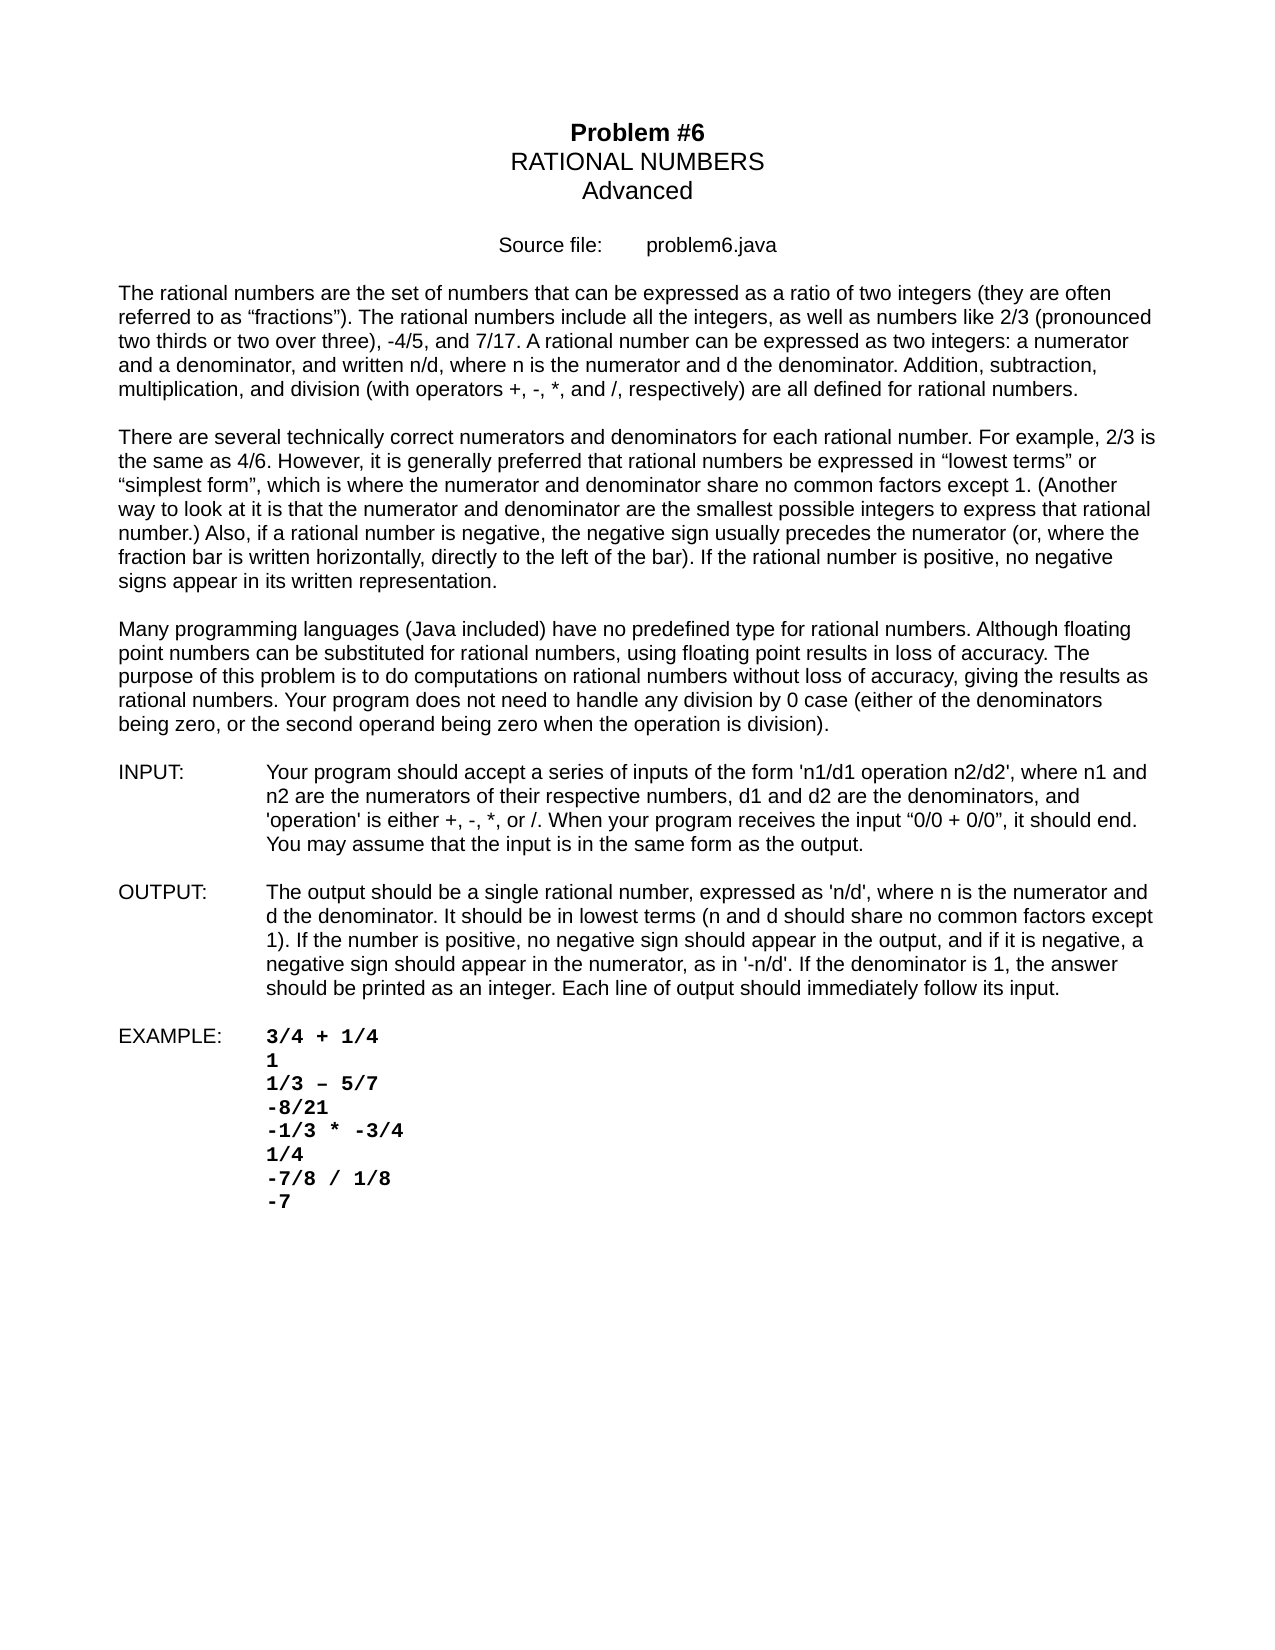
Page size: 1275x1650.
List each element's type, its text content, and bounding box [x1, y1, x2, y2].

text -8/21 [118, 1097, 1157, 1121]
text RATIONAL NUMBERS [118, 147, 1157, 176]
text Many programming languages (Java included) have no predefined type for rational numbers. Although floating point numbers can be substituted for rational numbers, using floating point results in loss of accuracy. The purpose of this problem is to do computations on rational numbers without loss of accuracy, giving the results as rational numbers. Your program does not need to handle any division by 0 case (either of the denominators being zero, or the second operand being zero when the operation is division). [118, 616, 1157, 736]
text -7 [118, 1191, 1157, 1215]
text Problem #6 [118, 118, 1157, 147]
text 1 [118, 1049, 1157, 1073]
text INPUT: Your program should accept a series of inputs of the form 'n1/d1 operation n2/d2', where n1 and n2 are the numerators of their respective numbers, d1 and d2 are the denominators, and 'operation' is either +, -, *, or /. When your program receives the input “0/0 + 0/0”, it should end. You may assume that the input is in the same form as the output. [118, 760, 1157, 856]
text 1/3 – 5/7 [118, 1073, 1157, 1097]
text Advanced [118, 176, 1157, 204]
text EXAMPLE: 3/4 + 1/4 [118, 1024, 1157, 1049]
text -7/8 / 1/8 [118, 1168, 1157, 1191]
text OUTPUT: The output should be a single rational number, expressed as 'n/d', where n is the numerator and d the denominator. It should be in lowest terms (n and d should share no common factors except 1). If the number is positive, no negative sign should appear in the output, and if it is negative, a negative sign should appear in the numerator, as in '-n/d'. If the denominator is 1, the answer should be printed as an integer. Each line of output should immediately follow its input. [118, 880, 1157, 1000]
text 1/4 [118, 1144, 1157, 1168]
text -1/3 * -3/4 [118, 1121, 1157, 1144]
text There are several technically correct numerators and denominators for each rational number. For example, 2/3 is the same as 4/6. However, it is generally preferred that rational numbers be expressed in “lowest terms” or “simplest form”, which is where the numerator and denominator share no common factors except 1. (Another way to look at it is that the numerator and denominator are the smallest possible integers to express that rational number.) Also, if a rational number is negative, the negative sign usually precedes the numerator (or, where the fraction bar is written horizontally, directly to the left of the bar). If the rational number is positive, no negative signs appear in its written representation. [118, 425, 1157, 592]
text The rational numbers are the set of numbers that can be expressed as a ratio of two integers (they are often referred to as “fractions”). The rational numbers include all the integers, as well as numbers like 2/3 (pronounced two thirds or two over three), -4/5, and 7/17. A rational number can be expressed as two integers: a numerator and a denominator, and written n/d, where n is the numerator and d the denominator. Addition, subtraction, multiplication, and division (with operators +, -, *, and /, respectively) are all defined for rational numbers. [118, 281, 1157, 401]
text Source file: problem6.java [118, 233, 1157, 257]
